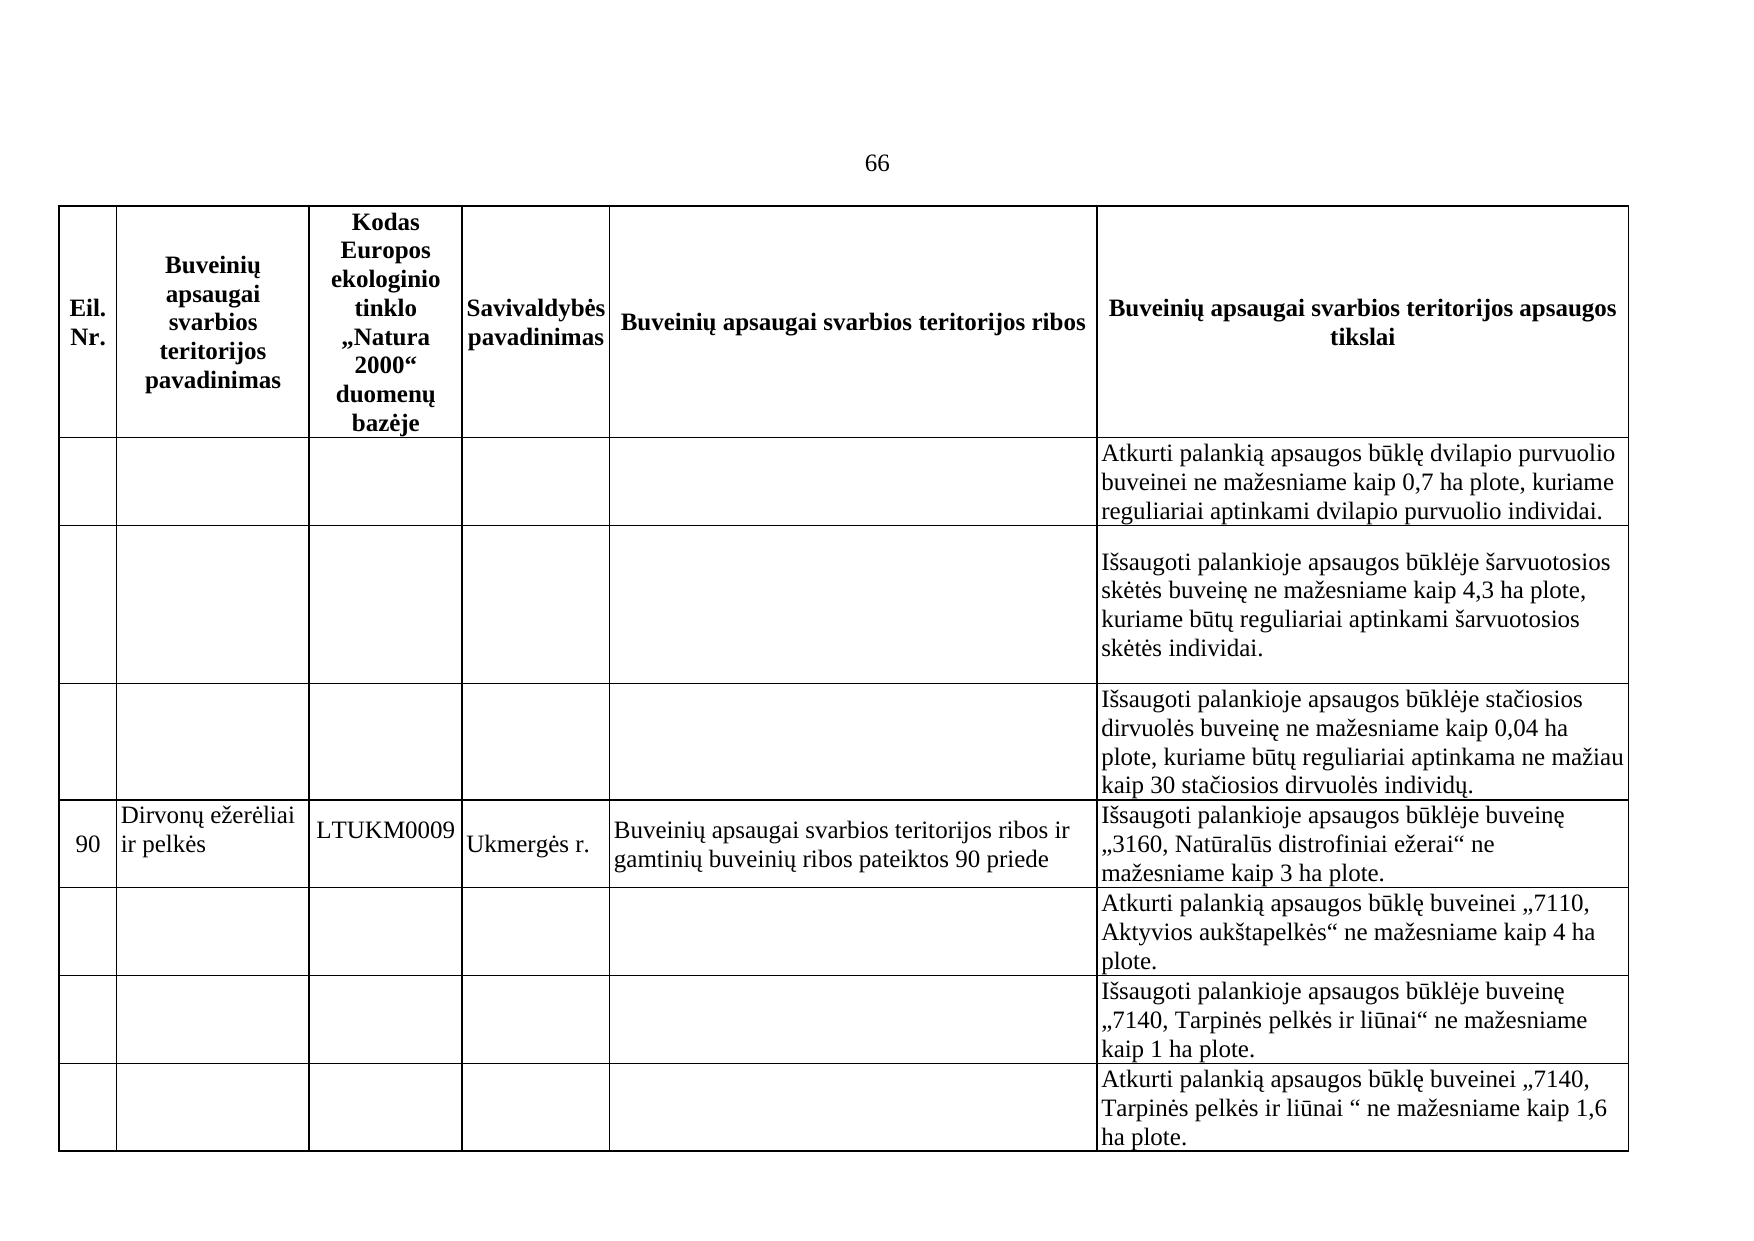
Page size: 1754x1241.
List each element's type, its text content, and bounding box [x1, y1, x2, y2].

table_cell [310, 976, 461, 1062]
table_cell [117, 888, 308, 975]
table_cell [60, 526, 116, 682]
table_cell [60, 976, 116, 1062]
table_cell [463, 526, 609, 682]
table_cell Dirvonų ežerėliai ir pelkės [117, 801, 308, 887]
table_cell [60, 684, 116, 799]
table_cell Išsaugoti palankioje apsaugos būklėje buveinę „3160, Natūralūs distrofiniai ežerai“ ne mažesniame kaip 3 ha plote. [1098, 801, 1628, 887]
table_header Savivaldybės pavadinimas [463, 207, 609, 437]
table_cell [610, 976, 1096, 1062]
table_cell [310, 684, 461, 799]
table_cell [610, 888, 1096, 975]
table_header Eil. Nr. [60, 207, 116, 437]
table_cell Išsaugoti palankioje apsaugos būklėje šarvuotosios skėtės buveinę ne mažesniame kaip 4,3 ha plote, kuriame būtų reguliariai aptinkami šarvuotosios skėtės individai. [1098, 526, 1628, 682]
table_header Kodas Europos ekologinio tinklo „Natura 2000“ duomenų bazėje [310, 207, 461, 437]
table_cell [610, 526, 1096, 682]
table_cell [117, 1064, 308, 1150]
table_cell [60, 438, 116, 524]
table_cell [463, 976, 609, 1062]
table_cell 90 [60, 801, 116, 887]
table_cell [310, 888, 461, 975]
table_cell [463, 684, 609, 799]
table_cell Atkurti palankią apsaugos būklę buveinei „7140, Tarpinės pelkės ir liūnai “ ne mažesniame kaip 1,6 ha plote. [1098, 1064, 1628, 1150]
table_cell [60, 1064, 116, 1150]
table_header [614, 526, 868, 682]
table_cell Atkurti palankią apsaugos būklę buveinei „7110, Aktyvios aukštapelkės“ ne mažesniame kaip 4 ha plote. [1098, 888, 1628, 975]
table_cell [463, 1064, 609, 1150]
table_cell LTUKM0009 [310, 801, 461, 887]
table_cell [463, 888, 609, 975]
table_cell [610, 438, 1096, 524]
table_header Buveinių apsaugai svarbios teritorijos apsaugos tikslai [1098, 207, 1628, 437]
table_header Buveinių apsaugai svarbios teritorijos pavadinimas [117, 207, 308, 437]
table_cell [117, 438, 308, 524]
table_cell [60, 888, 116, 975]
table_cell [117, 684, 308, 799]
table_cell [610, 684, 1096, 799]
table_cell [117, 976, 308, 1062]
table_cell Išsaugoti palankioje apsaugos būklėje stačiosios dirvuolės buveinę ne mažesniame kaip 0,04 ha plote, kuriame būtų reguliariai aptinkama ne mažiau kaip 30 stačiosios dirvuolės individų. [1098, 684, 1628, 799]
table_cell [310, 526, 461, 682]
table_cell [310, 1064, 461, 1150]
table_cell Ukmergės r. [463, 801, 609, 887]
table_cell [610, 1064, 1096, 1150]
table_cell [310, 438, 461, 524]
table_header Buveinių apsaugai svarbios teritorijos ribos [610, 207, 1096, 437]
table_cell [117, 526, 308, 682]
table_cell Buveinių apsaugai svarbios teritorijos ribos ir gamtinių buveinių ribos pateiktos 90 priede [610, 801, 1096, 887]
table_cell [463, 438, 609, 524]
table_cell Atkurti palankią apsaugos būklę dvilapio purvuolio buveinei ne mažesniame kaip 0,7 ha plote, kuriame reguliariai aptinkami dvilapio purvuolio individai. [1098, 438, 1628, 524]
table_cell Išsaugoti palankioje apsaugos būklėje buveinę „7140, Tarpinės pelkės ir liūnai“ ne mažesniame kaip 1 ha plote. [1098, 976, 1628, 1062]
